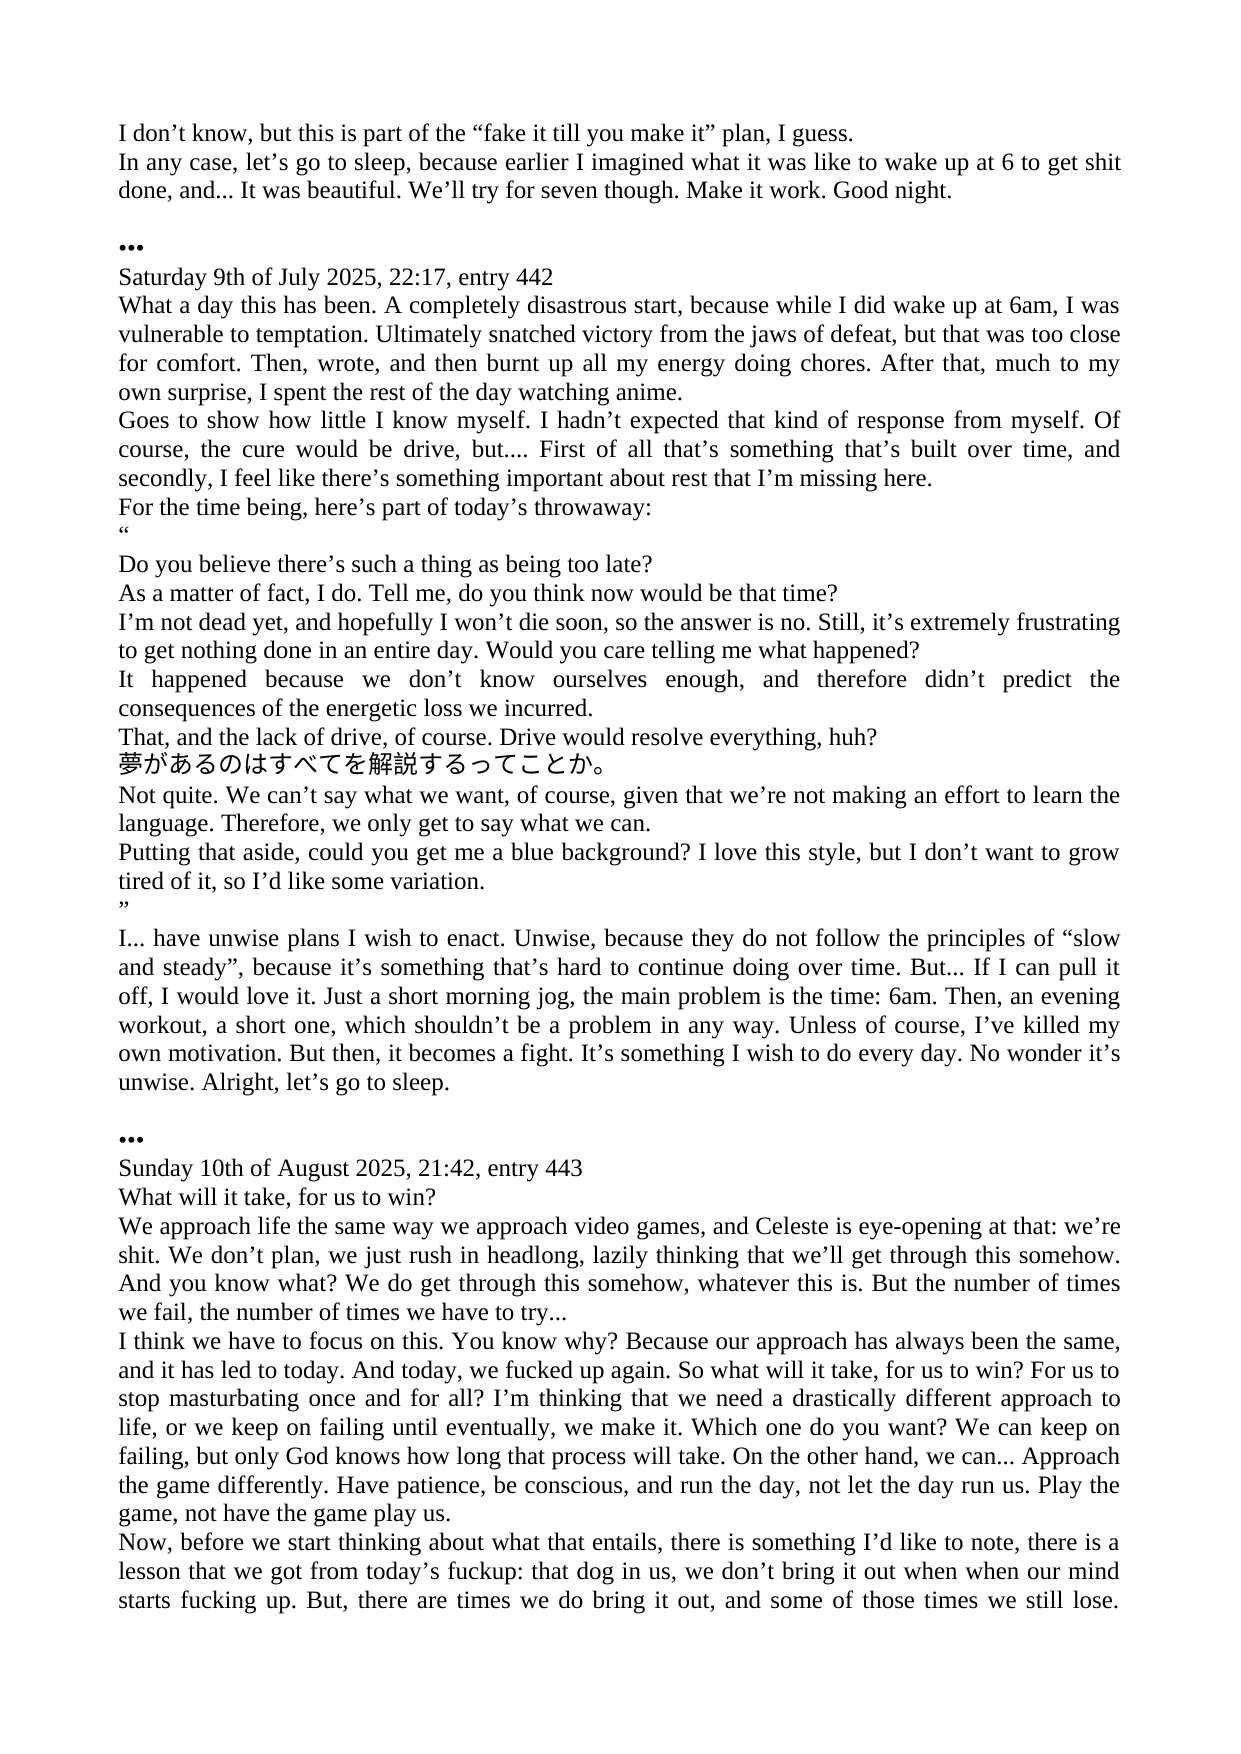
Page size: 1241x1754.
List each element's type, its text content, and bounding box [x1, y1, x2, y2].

text Sunday 10th of August 2025, 21:42, entry 443 [118, 1153, 1122, 1182]
text Not quite. We can’t say what we want, of course, given that we’re not making an effort to learn the language. Therefore, we only get to say what we can. [118, 780, 1122, 837]
text ••• [118, 233, 1122, 262]
text That, and the lack of drive, of course. Drive would resolve everything, huh? [118, 722, 1122, 751]
text I don’t know, but this is part of the “fake it till you make it” plan, I guess. [118, 118, 1122, 147]
text ” [118, 895, 1122, 923]
text Do you believe there’s such a thing as being too late? [118, 549, 1122, 578]
text As a matter of fact, I do. Tell me, do you think now would be that time? [118, 578, 1122, 607]
text I... have unwise plans I wish to enact. Unwise, because they do not follow the principles of “slow and steady”, because it’s something that’s hard to continue doing over time. But... If I can pull it off, I would love it. Just a short morning jog, the main problem is the time: 6am. Then, an evening workout, a short one, which shouldn’t be a problem in any way. Unless of course, I’ve killed my own motivation. But then, it becomes a fight. It’s something I wish to do every day. No wonder it’s unwise. Alright, let’s go to sleep. [118, 923, 1122, 1096]
text What a day this has been. A completely disastrous start, because while I did wake up at 6am, I was vulnerable to temptation. Ultimately snatched victory from the jaws of defeat, but that was too close for comfort. Then, wrote, and then burnt up all my energy doing chores. After that, much to my own surprise, I spent the rest of the day watching anime. [118, 291, 1122, 406]
text Saturday 9th of July 2025, 22:17, entry 442 [118, 262, 1122, 291]
text Putting that aside, could you get me a blue background? I love this style, but I don’t want to grow tired of it, so I’d like some variation. [118, 837, 1122, 895]
text ••• [118, 1125, 1122, 1153]
text 夢があるのはすべてを解説するってことか。 [118, 751, 1122, 780]
text I think we have to focus on this. You know why? Because our approach has always been the same, and it has led to today. And today, we fucked up again. So what will it take, for us to win? For us to stop masturbating once and for all? I’m thinking that we need a drastically different approach to life, or we keep on failing until eventually, we make it. Which one do you want? We can keep on failing, but only God knows how long that process will take. On the other hand, we can... Approach the game differently. Have patience, be conscious, and run the day, not let the day run us. Play the game, not have the game play us. [118, 1326, 1122, 1527]
text What will it take, for us to win? [118, 1182, 1122, 1211]
text We approach life the same way we approach video games, and Celeste is eye-opening at that: we’re shit. We don’t plan, we just rush in headlong, lazily thinking that we’ll get through this somehow. And you know what? We do get through this somehow, whatever this is. But the number of times we fail, the number of times we have to try... [118, 1211, 1122, 1326]
text It happened because we don’t know ourselves enough, and therefore didn’t predict the consequences of the energetic loss we incurred. [118, 664, 1122, 722]
text Goes to show how little I know myself. I hadn’t expected that kind of response from myself. Of course, the cure would be drive, but.... First of all that’s something that’s built over time, and secondly, I feel like there’s something important about rest that I’m missing here. [118, 406, 1122, 492]
text For the time being, here’s part of today’s throwaway: [118, 492, 1122, 521]
text I’m not dead yet, and hopefully I won’t die soon, so the answer is no. Still, it’s extremely frustrating to get nothing done in an entire day. Would you care telling me what happened? [118, 607, 1122, 664]
text “ [118, 521, 1122, 549]
text In any case, let’s go to sleep, because earlier I imagined what it was like to wake up at 6 to get shit done, and... It was beautiful. We’ll try for seven though. Make it work. Good night. [118, 147, 1122, 204]
text Now, before we start thinking about what that entails, there is something I’d like to note, there is a lesson that we got from today’s fuckup: that dog in us, we don’t bring it out when when our mind starts fucking up. But, there are times we do bring it out, and some of those times we still lose. [118, 1527, 1122, 1613]
